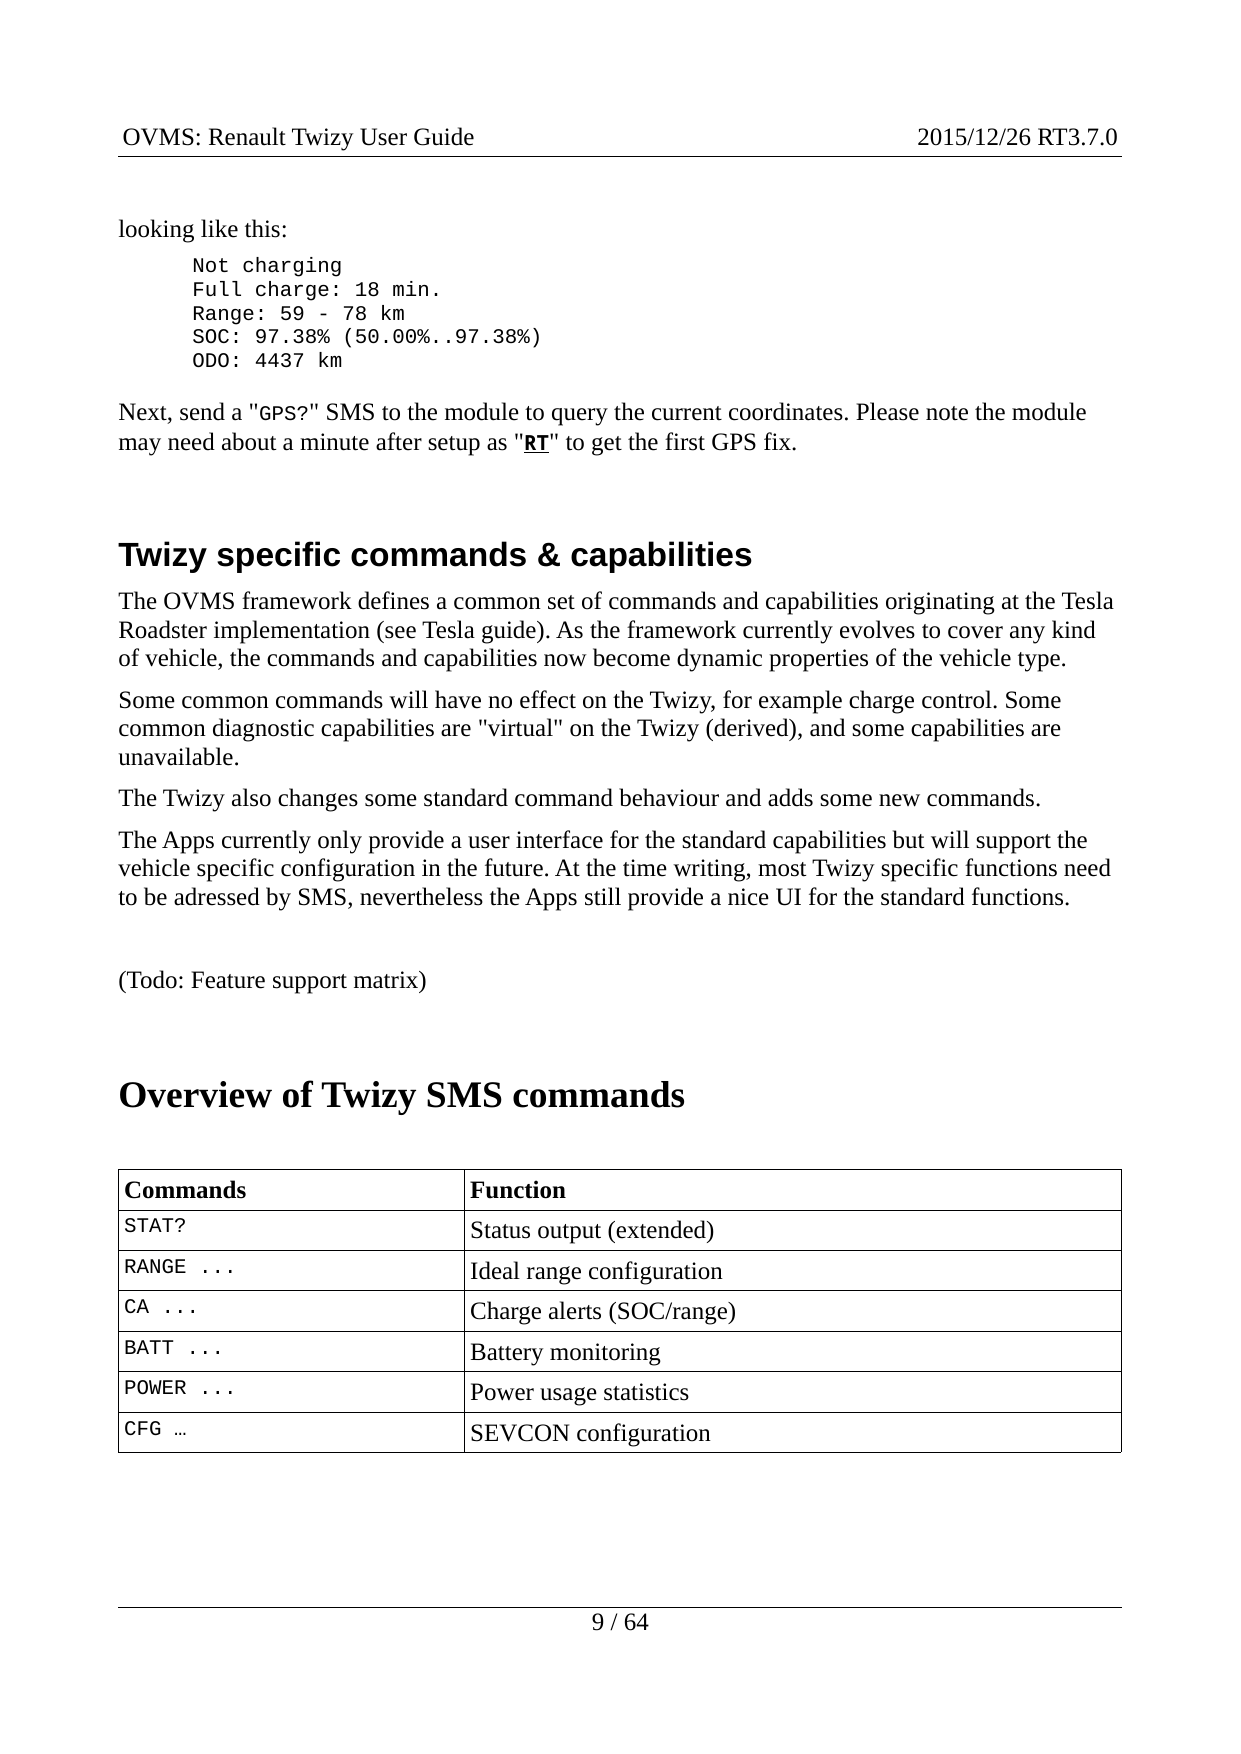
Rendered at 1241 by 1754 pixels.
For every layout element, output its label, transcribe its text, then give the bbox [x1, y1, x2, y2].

text Not charging Full charge: 18 min. Range: 59 - 78 km SOC: 97.38% (50.00%..97.38%) ODO: 4437 km [192, 255, 1122, 373]
table_cell POWER ... [119, 1372, 464, 1412]
table_cell Power usage statistics [465, 1372, 1121, 1412]
text The OVMS framework defines a common set of commands and capabilities originating at the Tesla Roadster implementation (see Tesla guide). As the framework currently evolves to cover any kind of vehicle, the commands and capabilities now become dynamic properties of the vehicle type. [118, 586, 1122, 672]
table_cell SEVCON configuration [465, 1413, 1121, 1452]
table_cell Charge alerts (SOC/range) [465, 1291, 1121, 1331]
table_header Function [465, 1170, 1121, 1209]
table_cell RANGE ... [119, 1251, 464, 1290]
text (Todo: Feature support matrix) [118, 965, 1122, 993]
subtitle Twizy specific commands & capabilities [118, 535, 1122, 573]
table_cell CFG … [119, 1413, 464, 1452]
text Some common commands will have no effect on the Twizy, for example charge control. Some common diagnostic capabilities are "virtual" on the Twizy (derived), and some capabilities are unavailable. [118, 685, 1122, 771]
table_cell Status output (extended) [465, 1211, 1121, 1250]
table_cell STAT? [119, 1211, 464, 1250]
table_cell Ideal range configuration [465, 1251, 1121, 1290]
table_cell CA ... [119, 1291, 464, 1331]
table_cell BATT ... [119, 1332, 464, 1371]
text The Apps currently only provide a user interface for the standard capabilities but will support the vehicle specific configuration in the future. At the time writing, most Twizy specific functions need to be adressed by SMS, nevertheless the Apps still provide a nice UI for the standard functions. [118, 825, 1122, 911]
table_header Commands [119, 1170, 464, 1209]
text looking like this: [118, 214, 1122, 243]
subtitle Overview of Twizy SMS commands [118, 1072, 1122, 1115]
table_cell Battery monitoring [465, 1332, 1121, 1371]
text Next, send a "GPS?" SMS to the module to query the current coordinates. Please note the module may need about a minute after setup as "RT" to get the first GPS fix. [118, 397, 1122, 456]
text The Twizy also changes some standard command behaviour and adds some new commands. [118, 783, 1122, 812]
